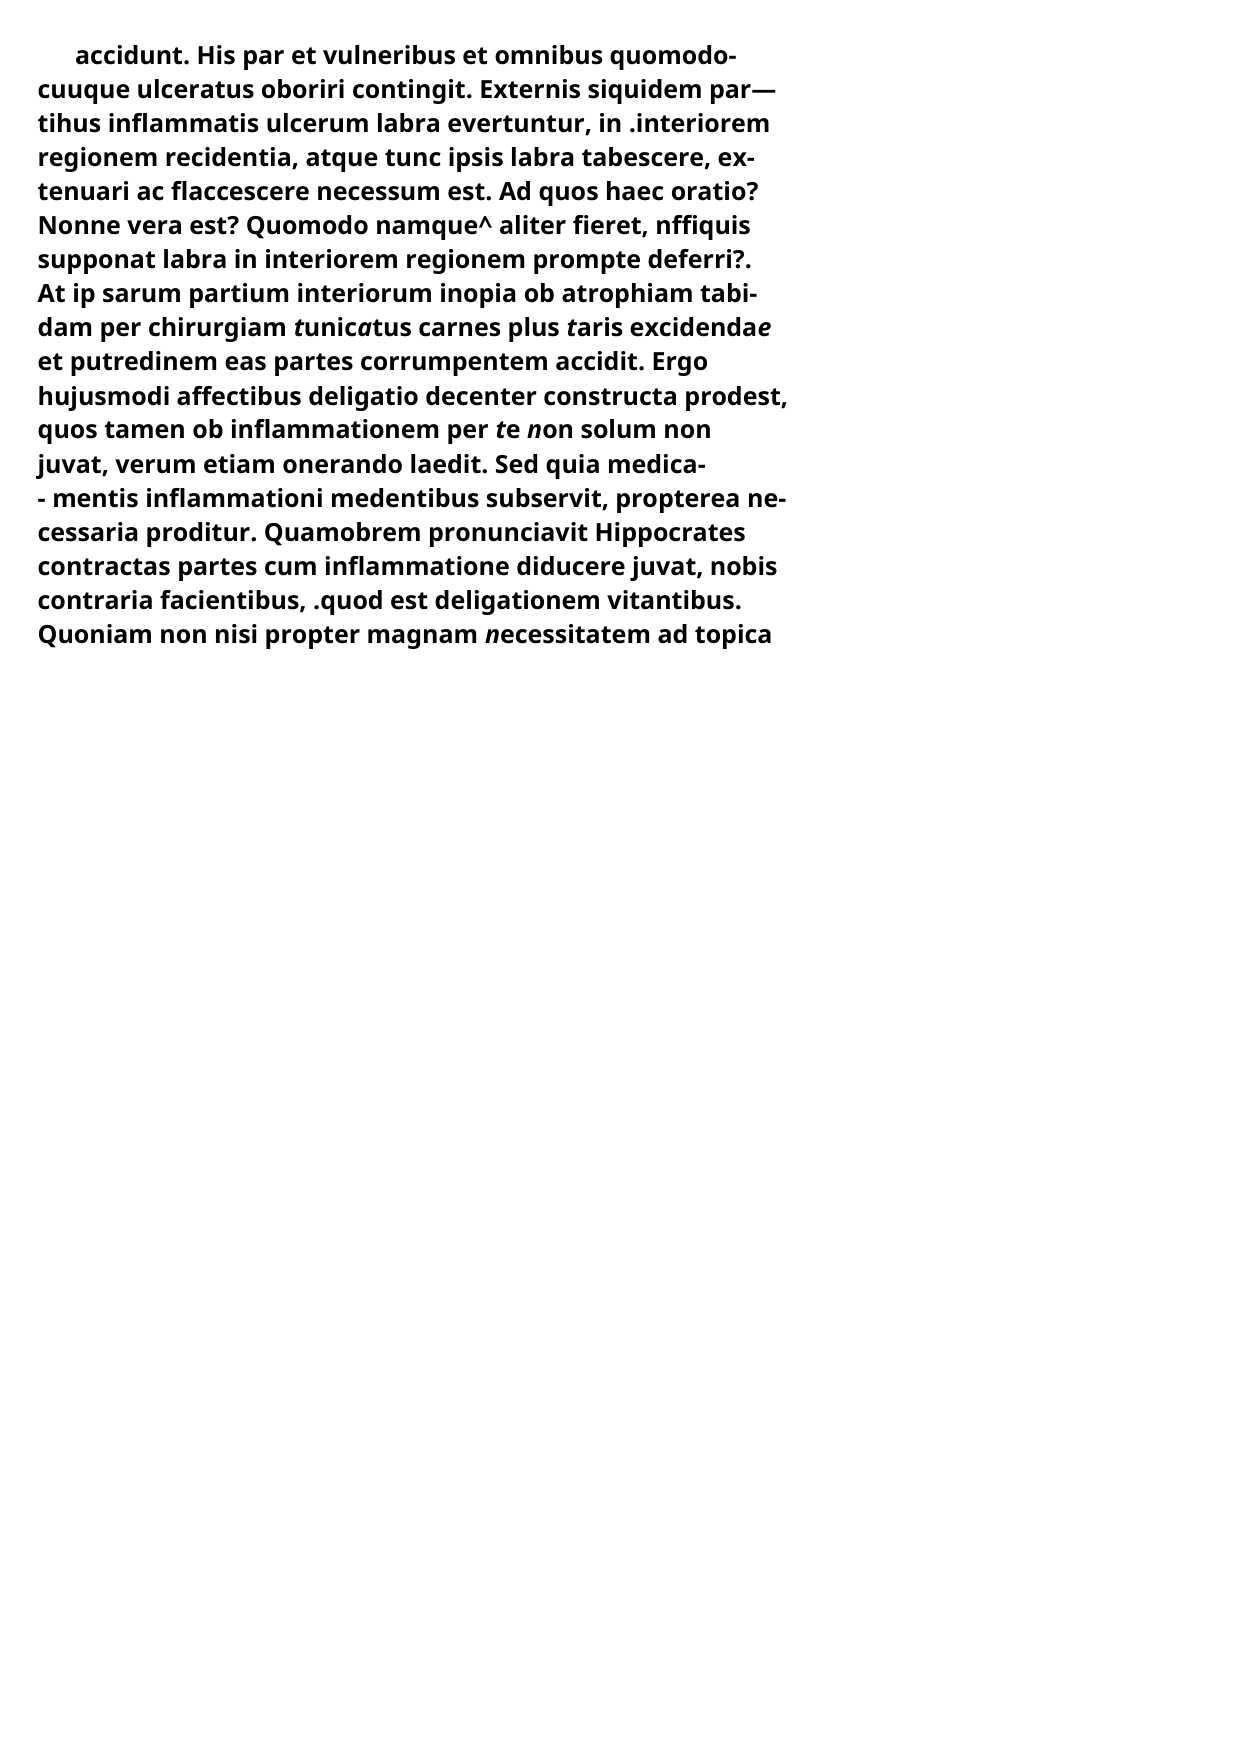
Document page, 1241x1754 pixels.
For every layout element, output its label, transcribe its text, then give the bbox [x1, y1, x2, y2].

text accidunt. His par et vulneribus et omnibus quomodo- cuuque ulceratus oboriri contingit. Externis siquidem par— tihus inflammatis ulcerum labra evertuntur, in .interiorem regionem recidentia, atque tunc ipsis labra tabescere, ex- tenuari ac flaccescere necessum est. Ad quos haec oratio? Nonne vera est? Quomodo namque^ aliter fieret, nffiquis supponat labra in interiorem regionem prompte deferri?. At ip sarum partium interiorum inopia ob atrophiam tabi- dam per chirurgiam tunicatus carnes plus taris excidendae et putredinem eas partes corrumpentem accidit. Ergo hujusmodi affectibus deligatio decenter constructa prodest, quos tamen ob inflammationem per te non solum non juvat, verum etiam onerando laedit. Sed quia medica- - mentis inflammationi medentibus subservit, propterea ne- cessaria proditur. Quamobrem pronunciavit Hippocrates contractas partes cum inflammatione diducere juvat, nobis contraria facientibus, .quod est deligationem vitantibus. Quoniam non nisi propter magnam necessitatem ad topica [37, 37, 1203, 651]
